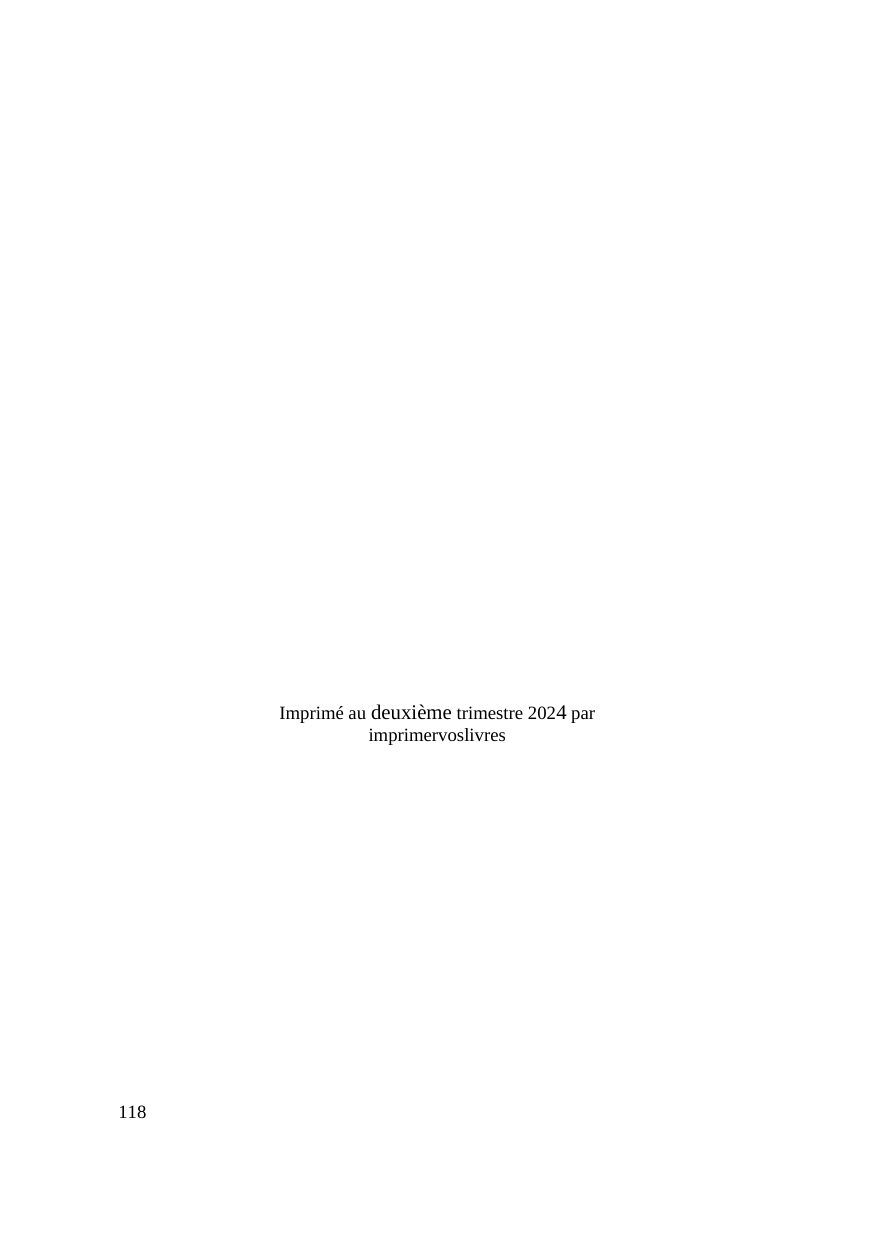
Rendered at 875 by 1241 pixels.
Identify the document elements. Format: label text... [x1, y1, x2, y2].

text Imprimé au deuxième trimestre 2024 par [118, 700, 756, 724]
text imprimervoslivres [118, 724, 756, 746]
